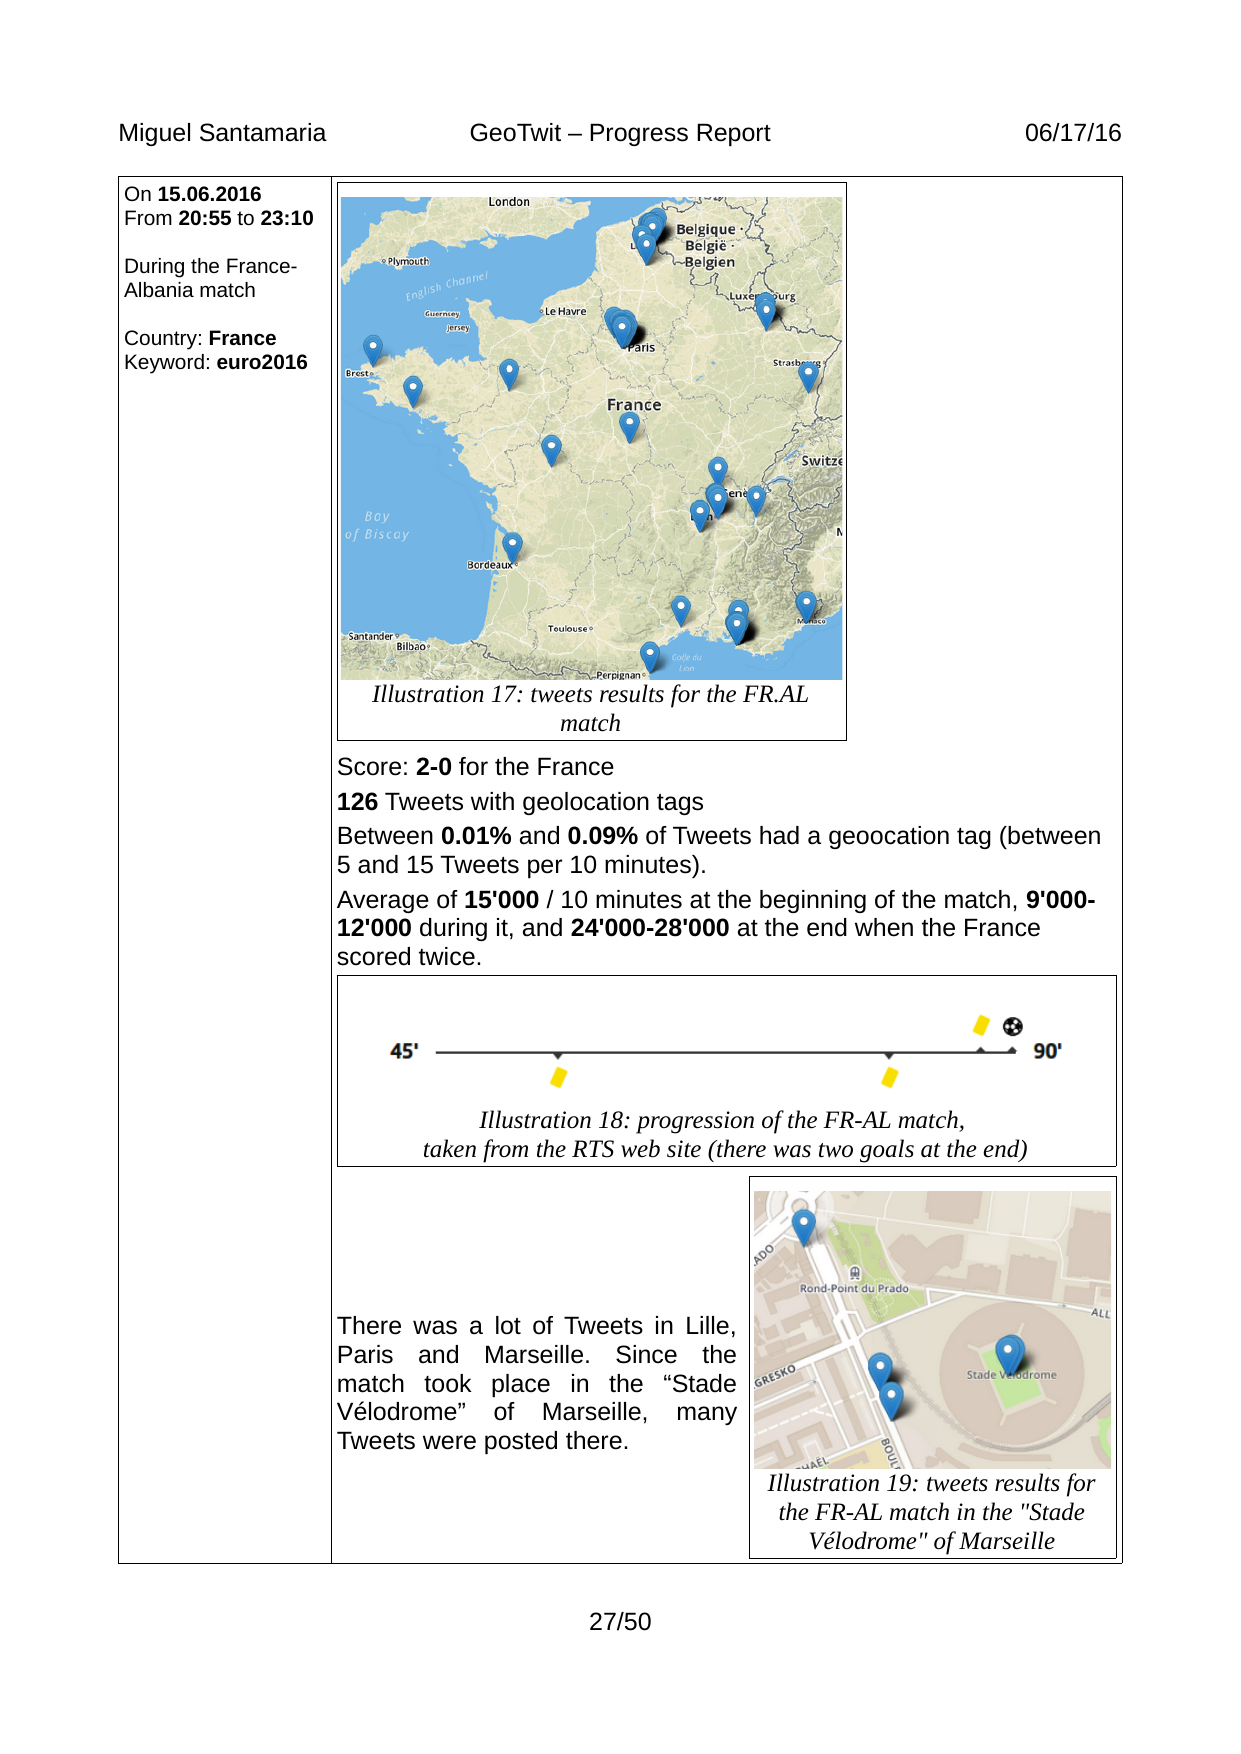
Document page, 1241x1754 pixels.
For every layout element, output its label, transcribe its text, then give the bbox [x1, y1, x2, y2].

picture [376, 990, 1077, 1106]
table_cell On 15.06.2016 From 20:55 to 23:10 During the France-Albania match Country: France Keyword: euro2016 [119, 177, 331, 1562]
table_cell Score: 2-0 for the France 126 Tweets with geolocation tags Between 0.01% and 0.09% of Tweets had a geoocation tag (between 5 and 15 Tweets per 10 minutes). Average of 15'000 / 10 minutes at the beginning of the match, 9'000-12'000 during it, and 24'000-28'000 at the end when the France scored twice. There was a lot of Tweets in Lille, Paris and Marseille. Since the match took place in the “Stade Vélodrome” of Marseille, many Tweets were posted there. [332, 177, 1122, 1562]
picture [340, 197, 843, 680]
picture [754, 1191, 1112, 1469]
